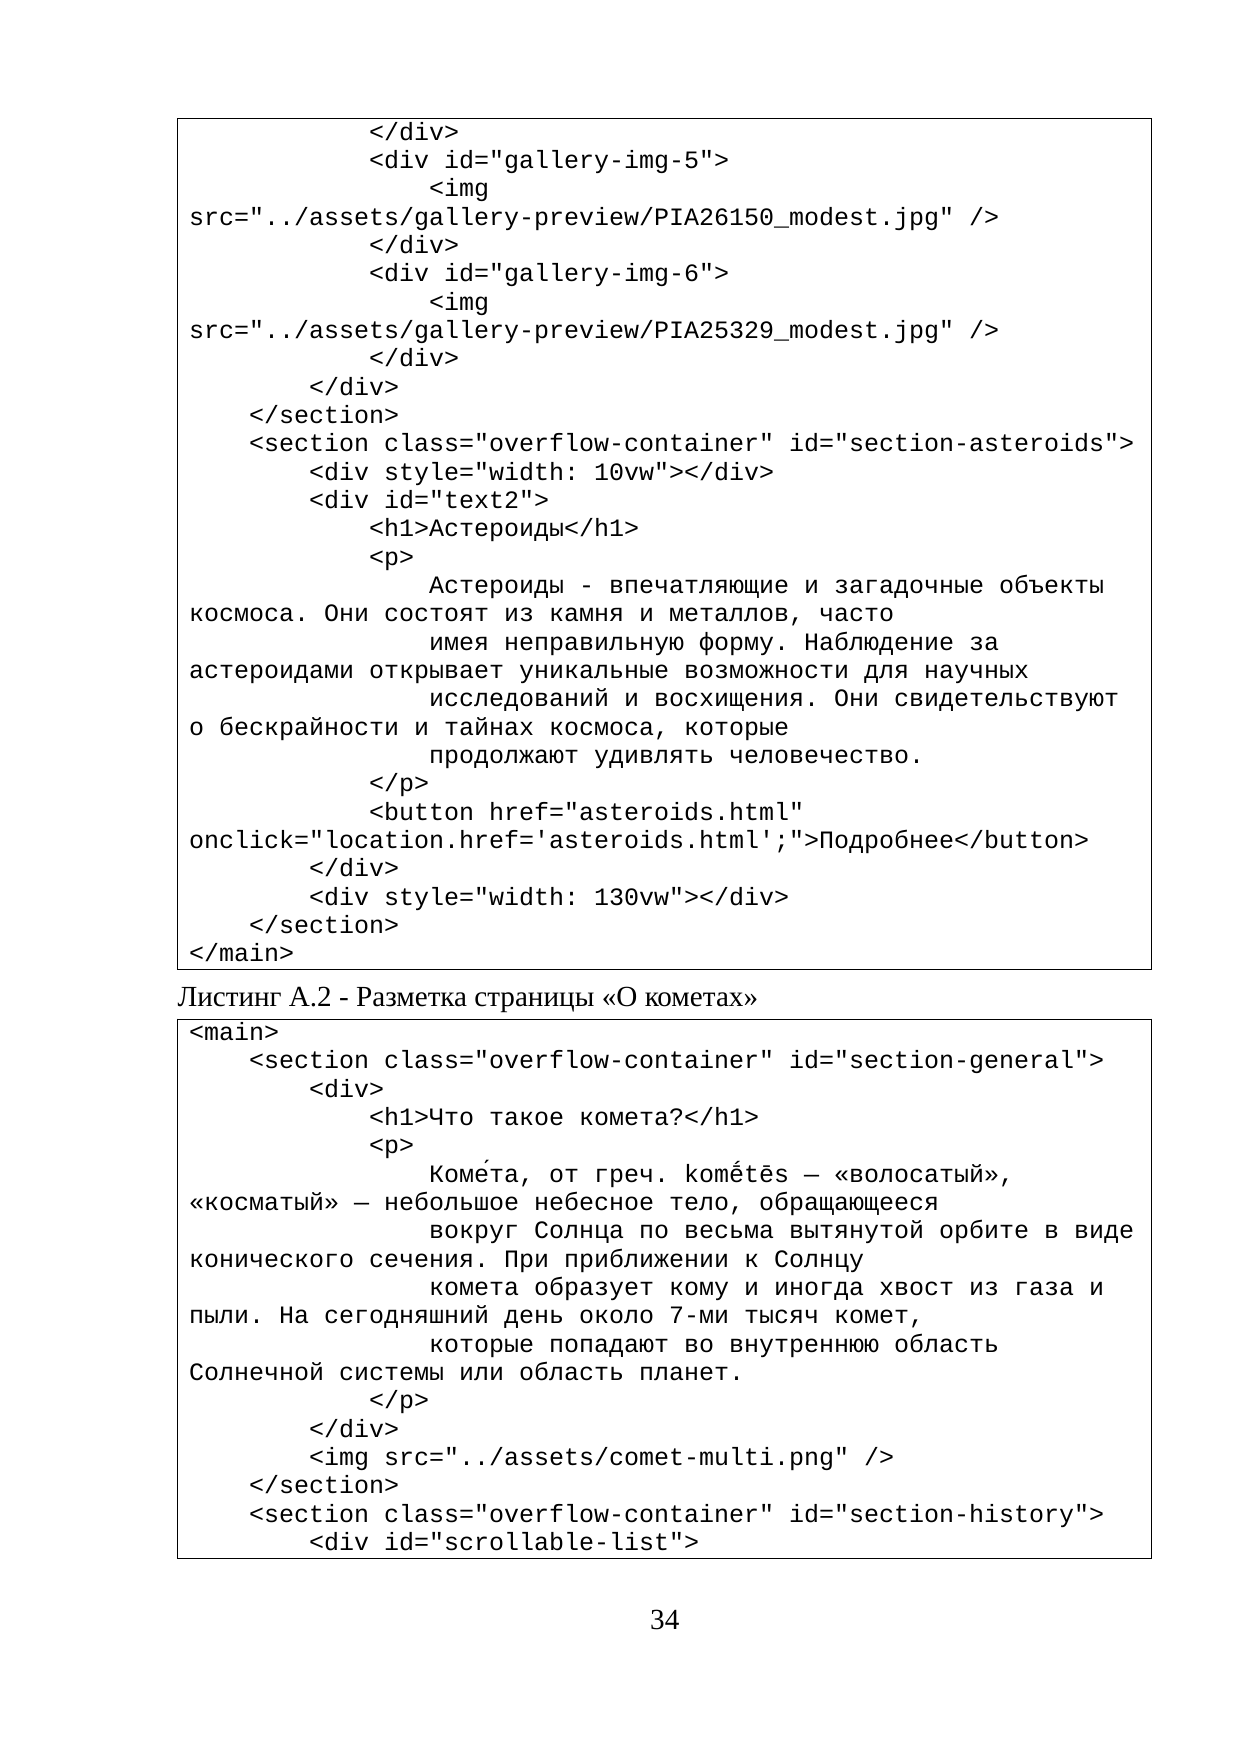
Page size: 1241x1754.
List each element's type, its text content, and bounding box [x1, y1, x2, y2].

table_header <main> <section class="overflow-container" id="section-general"> <div> <h1>Что такое комета?</h1> <p> Коме́та, от греч. komḗtēs — «волосатый», «косматый» — небольшое небесное тело, обращающееся вокруг Солнца по весьма вытянутой орбите в виде конического сечения. При приближении к Солнцу комета образует кому и иногда хвост из газа и пыли. На сегодняшний день около 7-ми тысяч комет, которые попадают во внутреннюю область Солнечной системы или область планет. </p> </div> <img src="../assets/comet-multi.png" /> </section> <section class="overflow-container" id="section-history"> <div id="scrollable-list"> [178, 1020, 1151, 1558]
table_header </div> <div id="gallery-img-5"> <img src="../assets/gallery-preview/PIA26150_modest.jpg" /> </div> <div id="gallery-img-6"> <img src="../assets/gallery-preview/PIA25329_modest.jpg" /> </div> </div> </section> <section class="overflow-container" id="section-asteroids"> <div style="width: 10vw"></div> <div id="text2"> <h1>Астероиды</h1> <p> Астероиды - впечатляющие и загадочные объекты космоса. Они состоят из камня и металлов, часто имея неправильную форму. Наблюдение за астероидами открывает уникальные возможности для научных исследований и восхищения. Они свидетельствуют о бескрайности и тайнах космоса, которые продолжают удивлять человечество. </p> <button href="asteroids.html" onclick="location.href='asteroids.html';">Подробнее</button> </div> <div style="width: 130vw"></div> </section> </main> [178, 119, 1151, 969]
text Листинг A.2 - Разметка страницы «О кометах» [177, 979, 1152, 1013]
